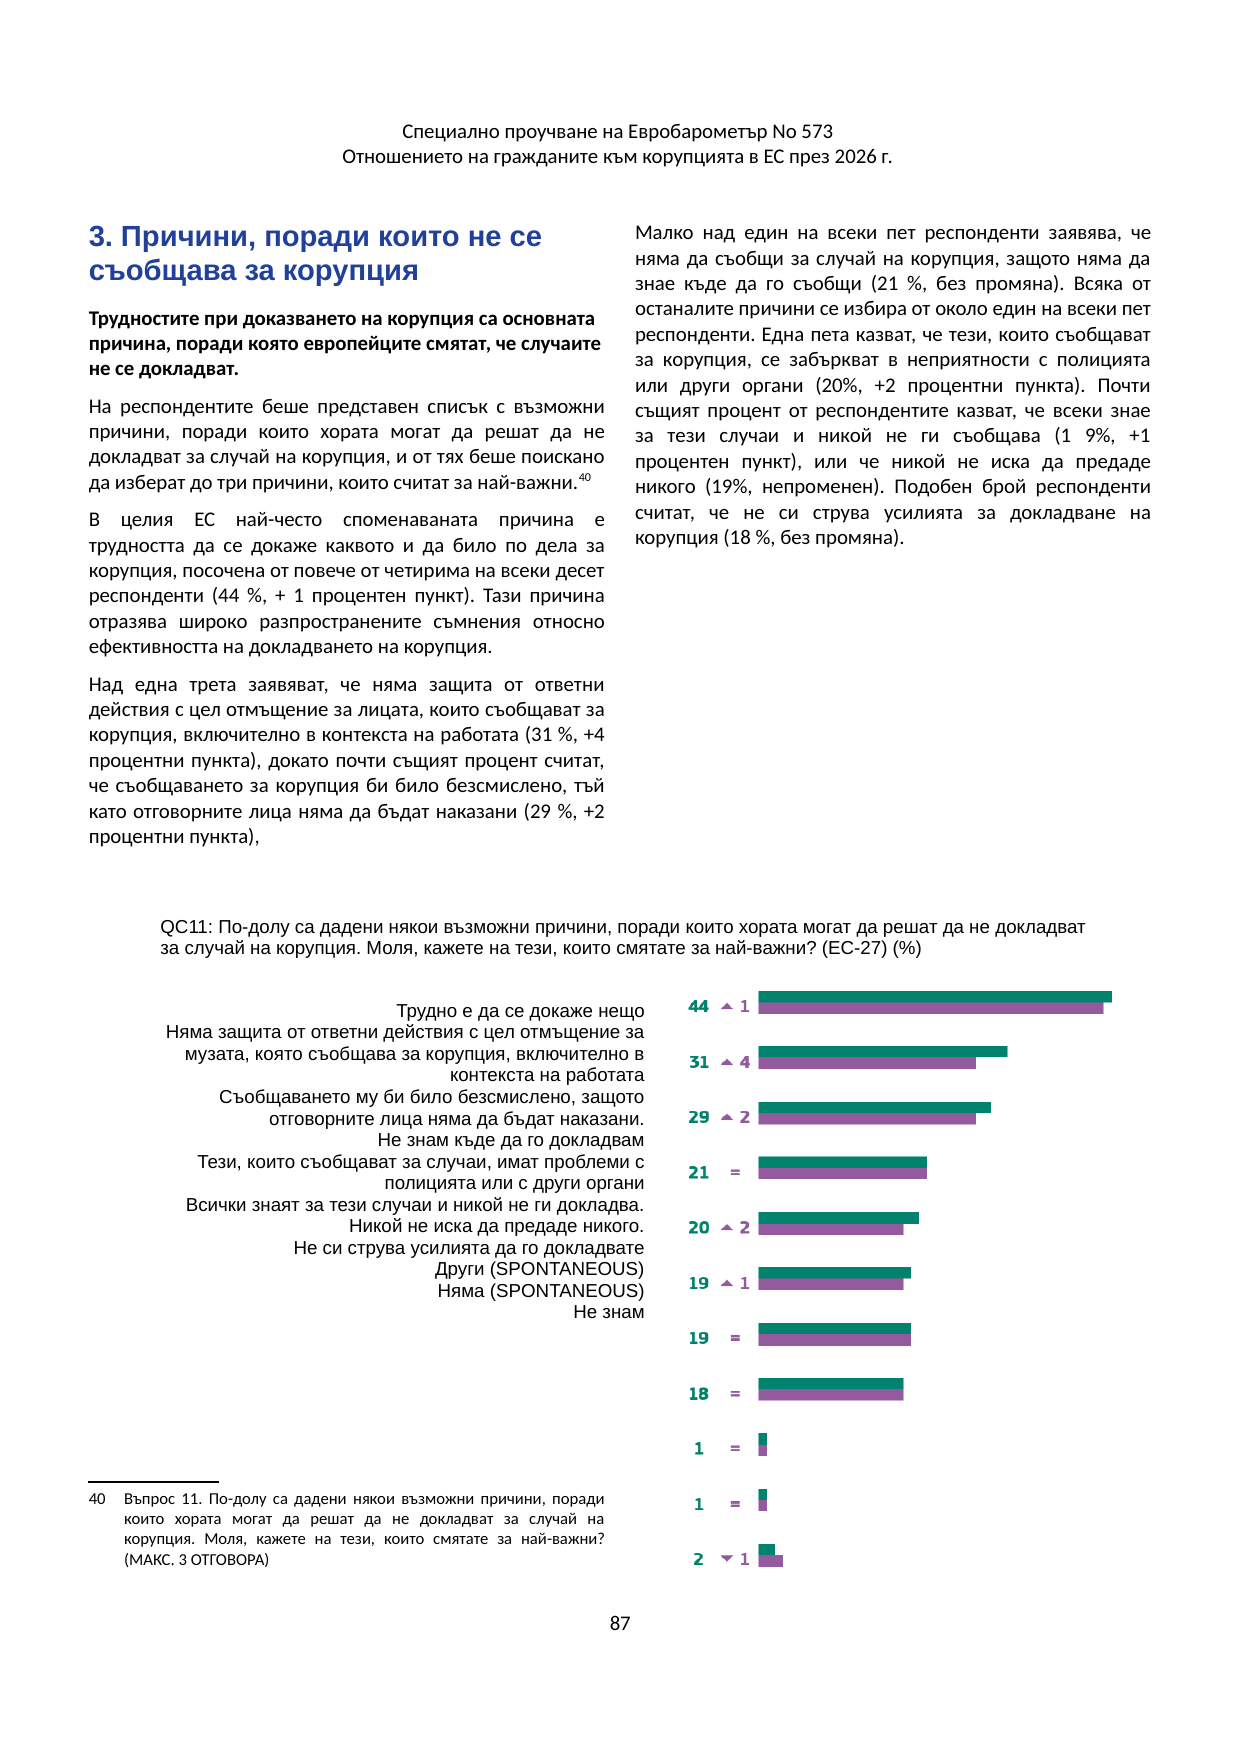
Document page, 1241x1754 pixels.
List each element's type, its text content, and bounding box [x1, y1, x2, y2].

subtitle 3. Причини, поради които не се съобщава за корупция [88, 219, 605, 286]
text В целия ЕС най-често споменаваната причина е трудността да се докаже каквото и да било по дела за корупция, посочена от повече от четирима на всеки десет респонденти (44 %, + 1 процентен пункт). Тази причина отразява широко разпространените съмнения относно ефективността на докладването на корупция. [88, 506, 605, 659]
text Над една трета заявяват, че няма защита от ответни действия с цел отмъщение за лицата, които съобщават за корупция, включително в контекста на работата (31 %, +4 процентни пункта), докато почти същият процент считат, че съобщаването за корупция би било безсмислено, тъй като отговорните лица няма да бъдат наказани (29 %, +2 процентни пункта), [88, 671, 605, 849]
text Въпрос 11. По-долу са дадени някои възможни причини, поради които хората могат да решат да не докладват за случай на корупция. Моля, кажете на тези, които смятате за най-важни? (МАКС. 3 ОТГОВОРА) [88, 1488, 605, 1569]
picture [681, 980, 1126, 1577]
text Трудностите при доказването на корупция са основната причина, поради която европейците смятат, че случаите не се докладват. [88, 305, 605, 381]
text На респондентите беше представен списък с възможни причини, поради които хората могат да решат да не докладват за случай на корупция, и от тях беше поискано да изберат до три причини, които считат за най-важни. [88, 393, 605, 494]
text Малко над един на всеки пет респонденти заявява, че няма да съобщи за случай на корупция, защото няма да знае къде да го съобщи (21 %, без промяна). Всяка от останалите причини се избира от около един на всеки пет респонденти. Една пета казват, че тези, които съобщават за корупция, се забъркват в неприятности с полицията или други органи (20%, +2 процентни пункта). Почти същият процент от респондентите казват, че всеки знае за тези случаи и никой не ги съобщава (1 9%, +1 процентен пункт), или че никой не иска да предаде никого (19%, непроменен). Подобен брой респонденти считат, че не си струва усилията за докладване на корупция (18 %, без промяна). [635, 219, 1152, 550]
